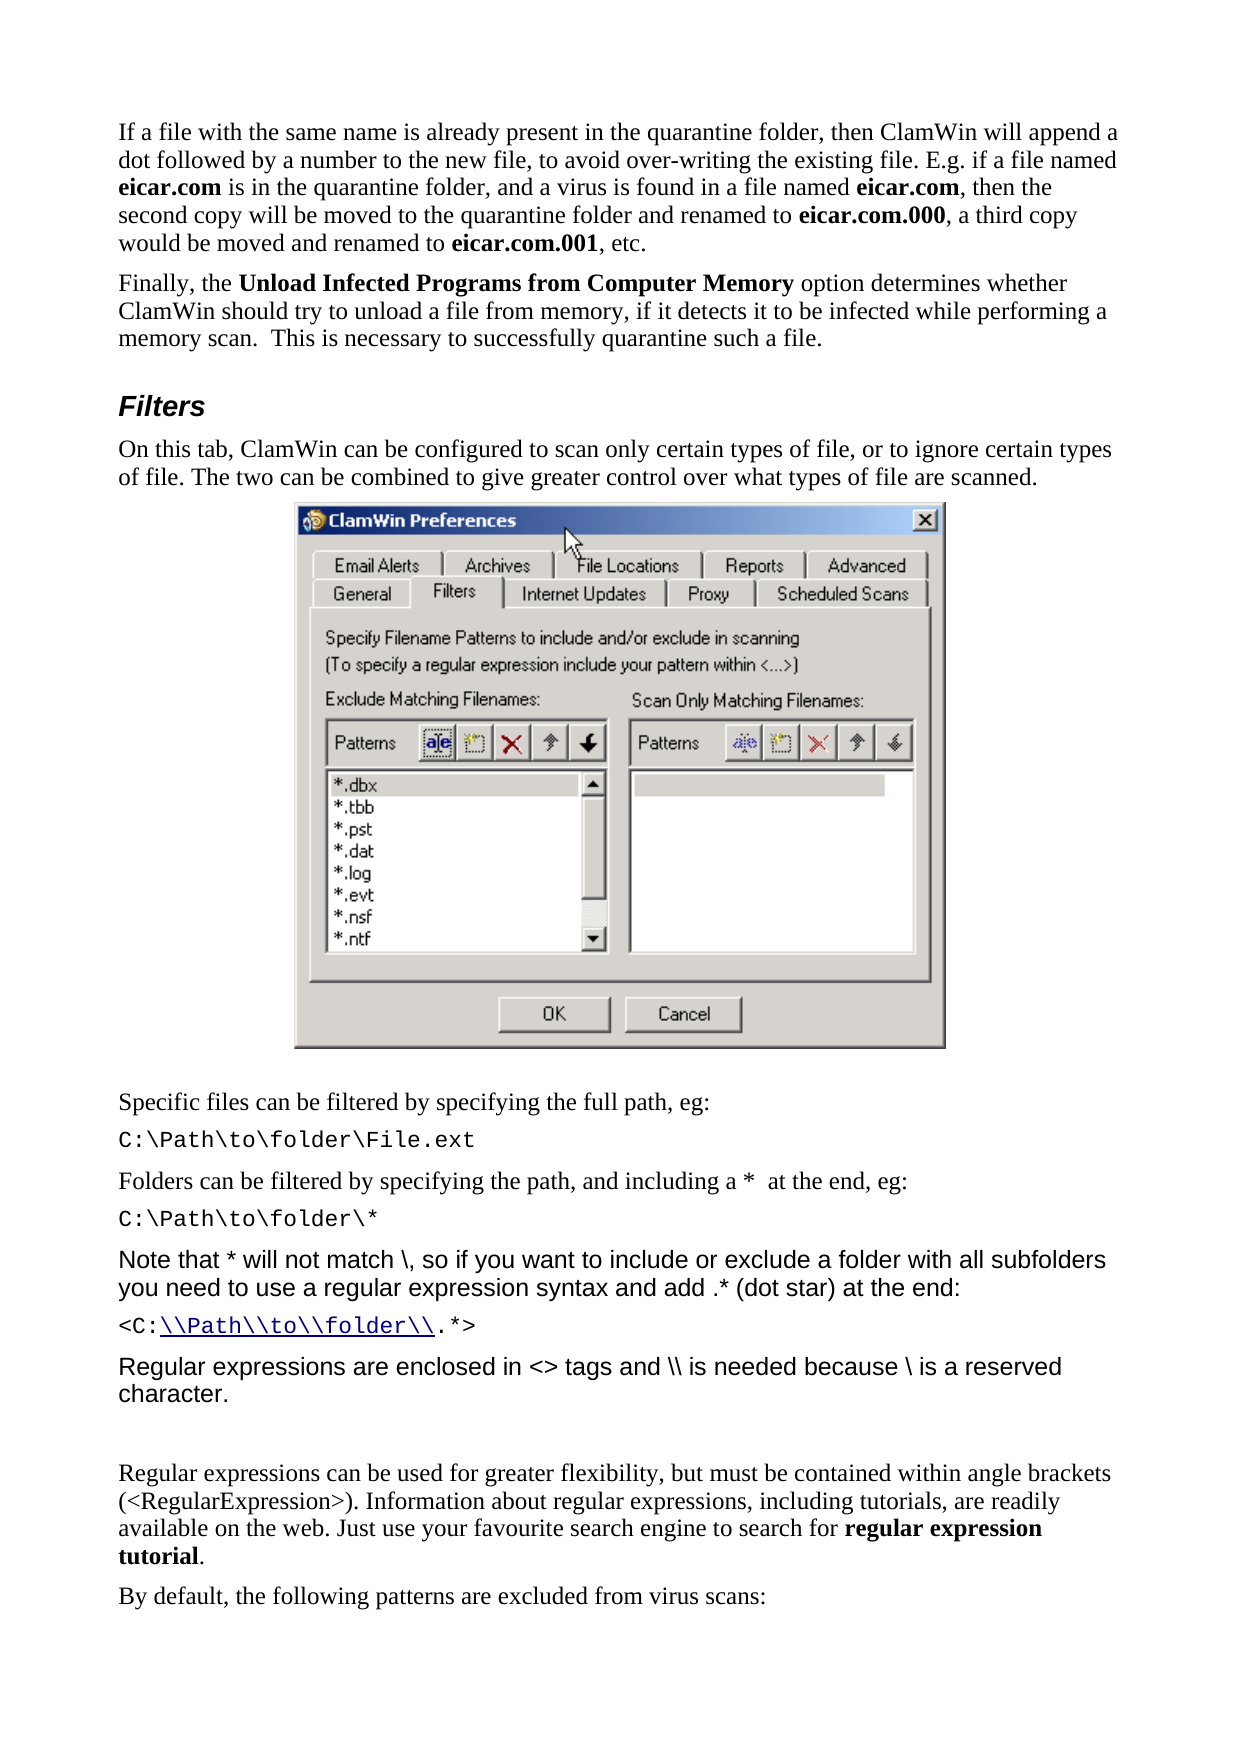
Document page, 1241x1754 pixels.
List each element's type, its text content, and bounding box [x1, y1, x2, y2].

text By default, the following patterns are excluded from virus scans: [118, 1582, 1122, 1610]
text Regular expressions can be used for greater flexibility, but must be contained within angle brackets (<RegularExpression>). Information about regular expressions, including tutorials, are readily available on the web. Just use your favourite search engine to search for regular expression tutorial. [118, 1459, 1122, 1570]
text Note that * will not match \, so if you want to include or exclude a folder with all subfolders you need to use a regular expression syntax and add .* (dot star) at the end: [118, 1246, 1122, 1301]
text Specific files can be filtered by specifying the full path, eg: [118, 1088, 1122, 1116]
text C:\Path\to\folder\File.ext [118, 1128, 1122, 1154]
text <C:\\Path\\to\\folder\\.*> [118, 1314, 1122, 1340]
subtitle Filters [118, 390, 1122, 422]
picture [294, 502, 946, 1049]
text Finally, the Unload Infected Programs from Computer Memory option determines whether ClamWin should try to unload a file from memory, if it detects it to be infected while performing a memory scan. This is necessary to successfully quarantine such a file. [118, 269, 1122, 352]
text C:\Path\to\folder\* [118, 1207, 1122, 1233]
text On this tab, ClamWin can be configured to scan only certain types of file, or to ignore certain types of file. The two can be combined to give greater control over what types of file are scanned. [118, 435, 1122, 490]
text If a file with the same name is already present in the quarantine folder, then ClamWin will append a dot followed by a number to the new file, to avoid over-writing the existing file. E.g. if a file named eicar.com is in the quarantine folder, and a virus is found in a file named eicar.com, then the second copy will be moved to the quarantine folder and renamed to eicar.com.000, a third copy would be moved and renamed to eicar.com.001, etc. [118, 118, 1122, 257]
text Folders can be filtered by specifying the path, and including a * at the end, eg: [118, 1167, 1122, 1195]
text Regular expressions are enclosed in <> tags and \\ is needed because \ is a reserved character. [118, 1352, 1122, 1408]
